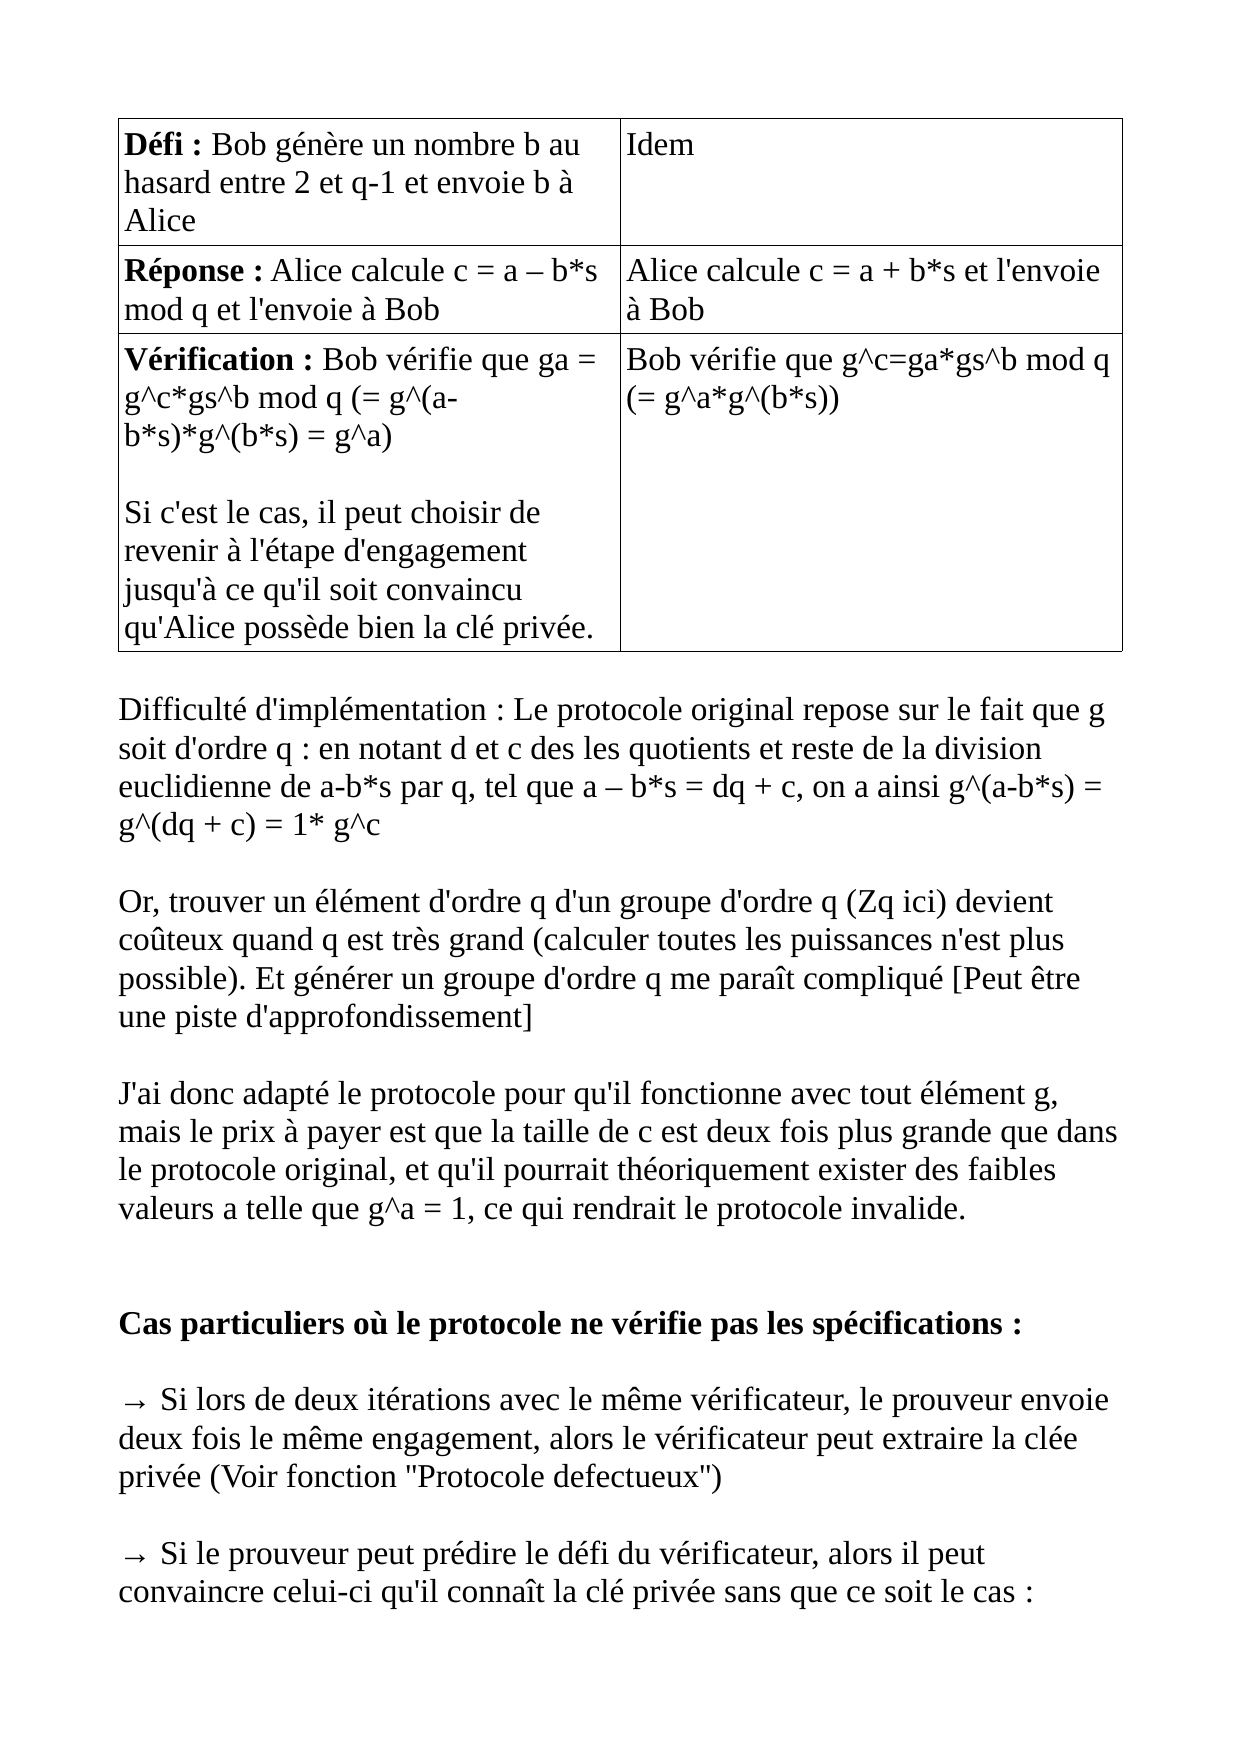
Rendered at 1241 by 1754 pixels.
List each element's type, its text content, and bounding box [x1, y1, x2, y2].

table_cell Bob vérifie que g^c=ga*gs^b mod q (= g^a*g^(b*s)) [621, 334, 1122, 651]
table_cell Défi : Bob génère un nombre b au hasard entre 2 et q-1 et envoie b à Alice [119, 119, 620, 245]
text → Si le prouveur peut prédire le défi du vérificateur, alors il peut convaincre celui-ci qu'il connaît la clé privée sans que ce soit le cas : [118, 1533, 1122, 1609]
table_cell Vérification : Bob vérifie que ga = g^c*gs^b mod q (= g^(a-b*s)*g^(b*s) = g^a) Si c'est le cas, il peut choisir de revenir à l'étape d'engagement jusqu'à ce qu'il soit convaincu qu'Alice possède bien la clé privée. [119, 334, 620, 651]
text Difficulté d'implémentation : Le protocole original repose sur le fait que g soit d'ordre q : en notant d et c des les quotients et reste de la division euclidienne de a-b*s par q, tel que a – b*s = dq + c, on a ainsi g^(a-b*s) = g^(dq + c) = 1* g^c [118, 689, 1122, 843]
text Cas particuliers où le protocole ne vérifie pas les spécifications : [118, 1303, 1122, 1341]
table_cell Alice calcule c = a + b*s et l'envoie à Bob [621, 246, 1122, 333]
text J'ai donc adapté le protocole pour qu'il fonctionne avec tout élément g, mais le prix à payer est que la taille de c est deux fois plus grande que dans le protocole original, et qu'il pourrait théoriquement exister des faibles valeurs a telle que g^a = 1, ce qui rendrait le protocole invalide. [118, 1073, 1122, 1226]
text Or, trouver un élément d'ordre q d'un groupe d'ordre q (Zq ici) devient coûteux quand q est très grand (calculer toutes les puissances n'est plus possible). Et générer un groupe d'ordre q me paraît compliqué [Peut être une piste d'approfondissement] [118, 881, 1122, 1034]
table_cell Réponse : Alice calcule c = a – b*s mod q et l'envoie à Bob [119, 246, 620, 333]
table_cell Idem [621, 119, 1122, 245]
text → Si lors de deux itérations avec le même vérificateur, le prouveur envoie deux fois le même engagement, alors le vérificateur peut extraire la clée privée (Voir fonction ''Protocole defectueux'') [118, 1379, 1122, 1494]
